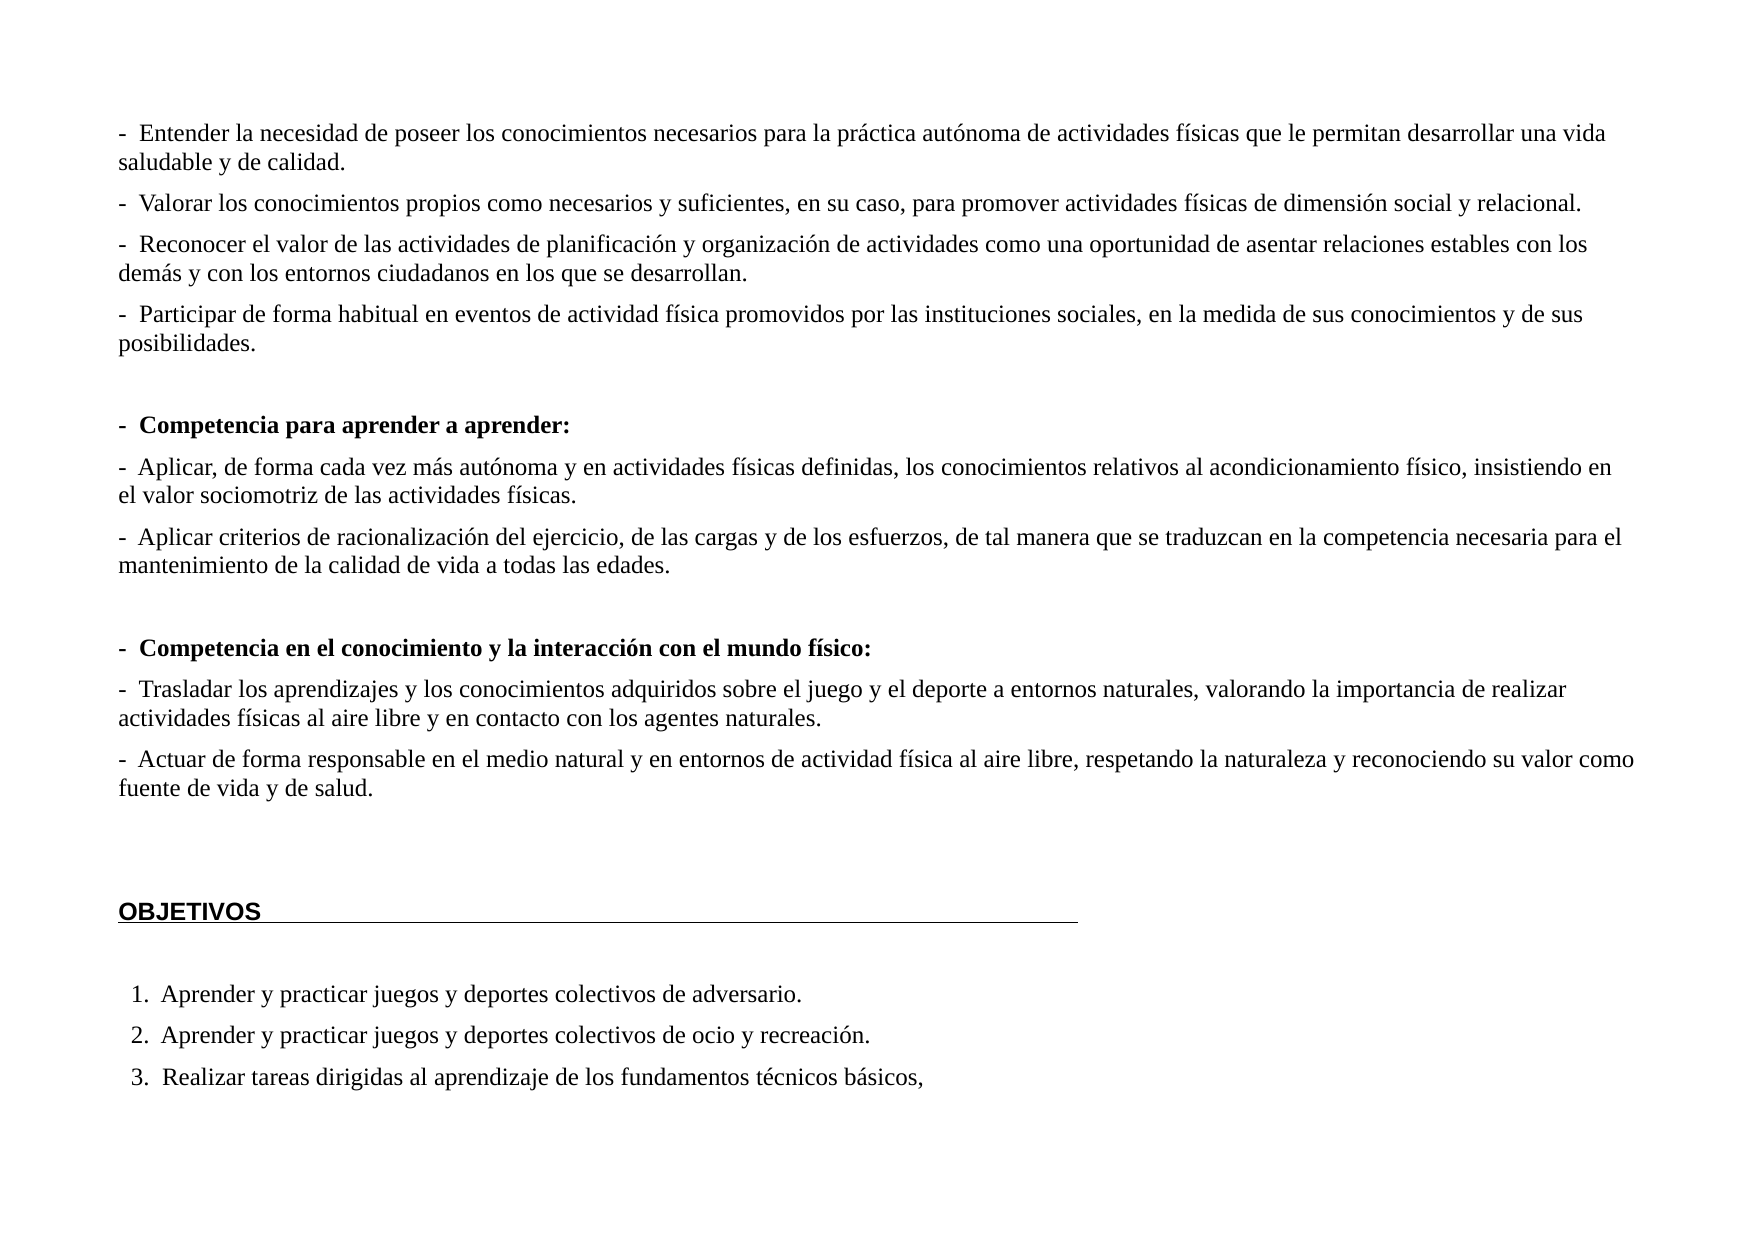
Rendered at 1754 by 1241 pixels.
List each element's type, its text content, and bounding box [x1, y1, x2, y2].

text - Competencia para aprender a aprender: [118, 411, 1636, 439]
text - Entender la necesidad de poseer los conocimientos necesarios para la práctica autónoma de actividades físicas que le permitan desarrollar una vida saludable y de calidad. [118, 118, 1636, 176]
text OBJETIVOS [118, 897, 1636, 926]
text - Actuar de forma responsable en el medio natural y en entornos de actividad física al aire libre, respetando la naturaleza y reconociendo su valor como fuente de vida y de salud. [118, 744, 1636, 802]
text 3. Realizar tareas dirigidas al aprendizaje de los fundamentos técnicos básicos, [118, 1062, 1636, 1091]
text - Valorar los conocimientos propios como necesarios y suficientes, en su caso, para promover actividades físicas de dimensión social y relacional. [118, 188, 1636, 217]
text 2. Aprender y practicar juegos y deportes colectivos de ocio y recreación. [118, 1021, 1636, 1049]
text - Competencia en el conocimiento y la interacción con el mundo físico: [118, 633, 1636, 662]
text 1. Aprender y practicar juegos y deportes colectivos de adversario. [118, 979, 1636, 1008]
text - Reconocer el valor de las actividades de planificación y organización de actividades como una oportunidad de asentar relaciones estables con los demás y con los entornos ciudadanos en los que se desarrollan. [118, 229, 1636, 287]
text - Trasladar los aprendizajes y los conocimientos adquiridos sobre el juego y el deporte a entornos naturales, valorando la importancia de realizar actividades físicas al aire libre y en contacto con los agentes naturales. [118, 674, 1636, 732]
text - Participar de forma habitual en eventos de actividad física promovidos por las instituciones sociales, en la medida de sus conocimientos y de sus posibilidades. [118, 299, 1636, 357]
text - Aplicar, de forma cada vez más autónoma y en actividades físicas definidas, los conocimientos relativos al acondicionamiento físico, insistiendo en el valor sociomotriz de las actividades físicas. [118, 452, 1636, 509]
text - Aplicar criterios de racionalización del ejercicio, de las cargas y de los esfuerzos, de tal manera que se traduzcan en la competencia necesaria para el mantenimiento de la calidad de vida a todas las edades. [118, 522, 1636, 579]
